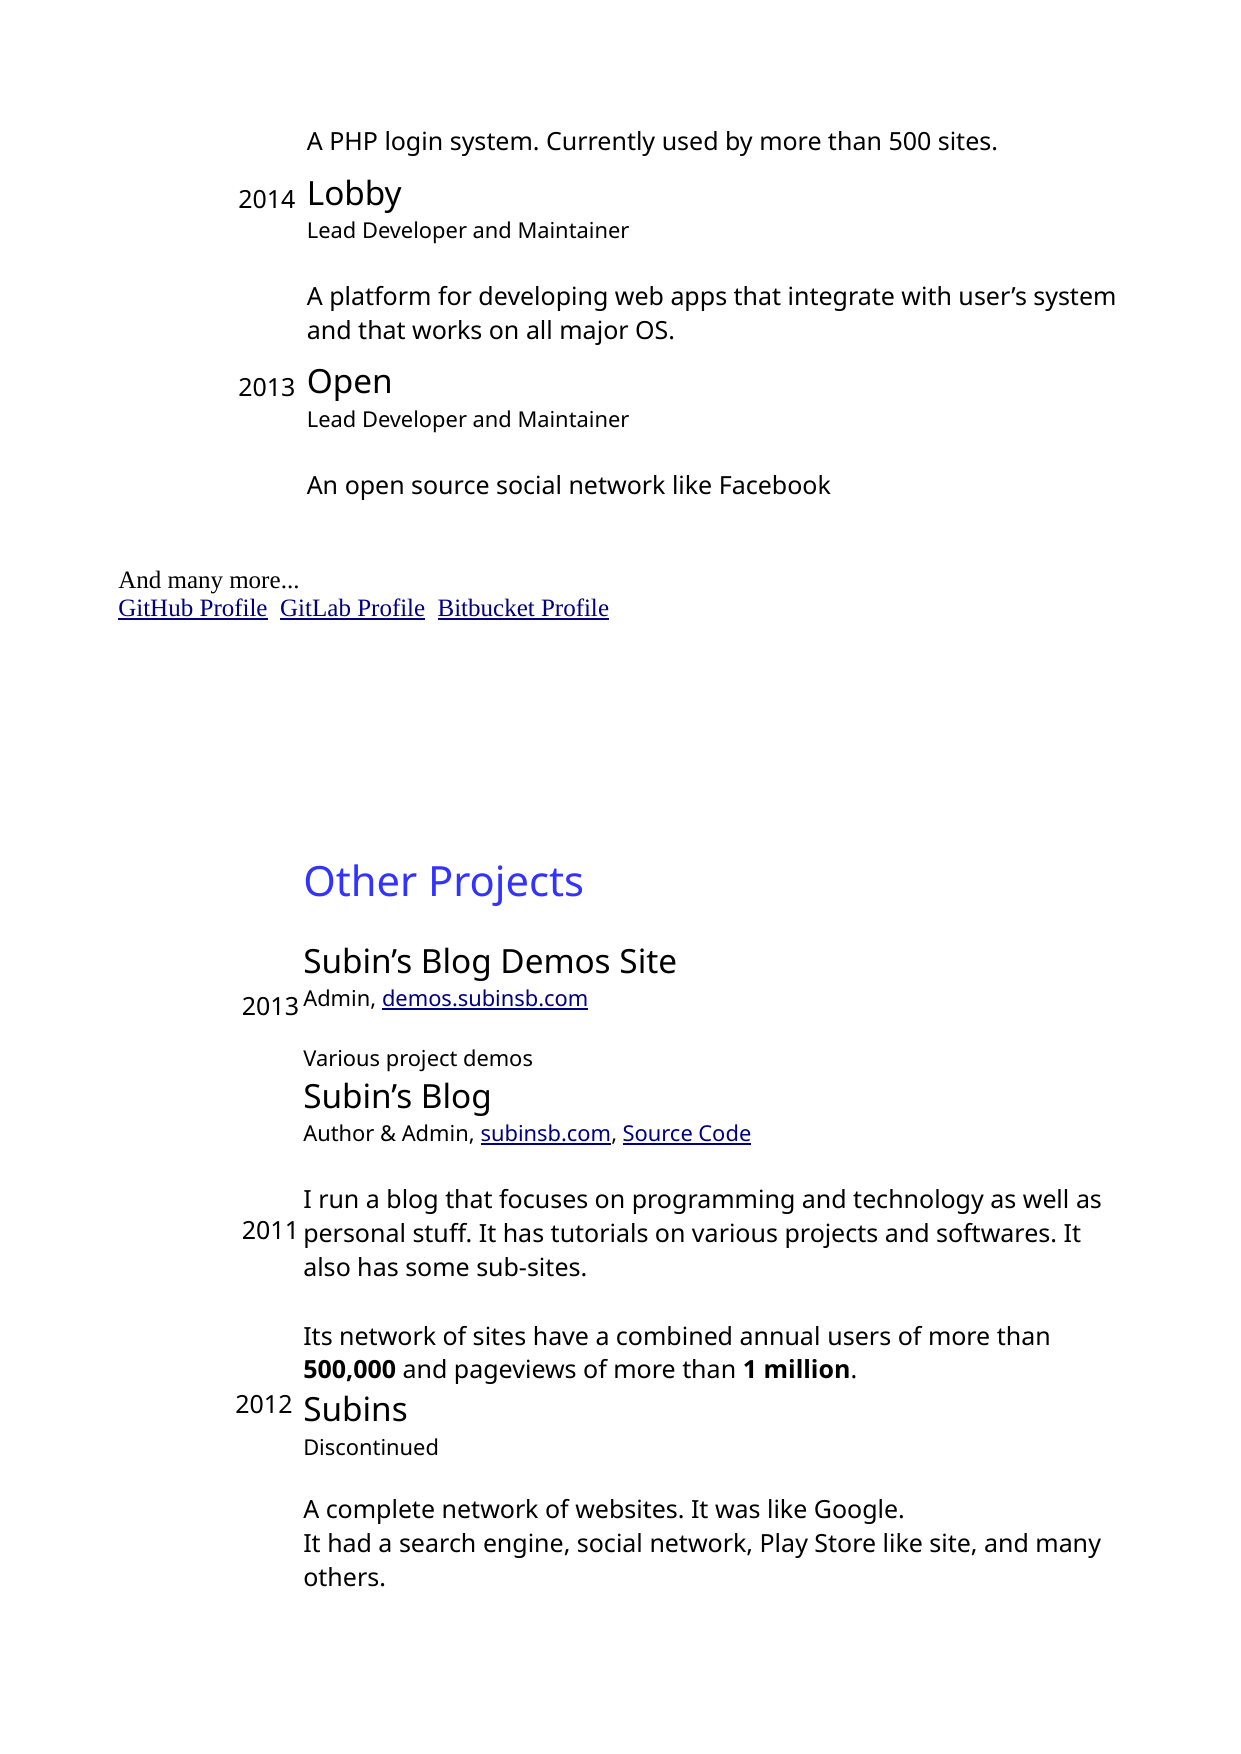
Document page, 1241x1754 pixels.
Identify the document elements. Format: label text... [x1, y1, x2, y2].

table_cell Subin’s Blog Author & Admin, subinsb.com, Source Code I run a blog that focuses on programming and technology as well as personal stuff. It has tutorials on various projects and softwares. It also has some sub-sites. Its network of sites have a combined annual users of more than 500,000 and pageviews of more than 1 million. [301, 1073, 1123, 1386]
table_cell [118, 118, 301, 164]
table_cell 2012 [118, 1386, 301, 1636]
table_cell Subin’s Blog Demos Site Admin, demos.subinsb.com Various project demos [301, 938, 1123, 1073]
table_cell 2013 [118, 353, 301, 507]
table_cell 2013 [118, 938, 301, 1073]
text And many more... [118, 565, 1122, 593]
table_cell A PHP login system. Currently used by more than 500 sites. [301, 118, 1123, 164]
table_cell 2011 [118, 1073, 301, 1386]
table_header [118, 852, 301, 938]
table_header Other Projects [301, 852, 1123, 938]
table_cell Lobby Lead Developer and Maintainer A platform for developing web apps that integrate with user’s system and that works on all major OS. [301, 164, 1123, 352]
table_cell Open Lead Developer and Maintainer An open source social network like Facebook [301, 353, 1123, 507]
table_cell 2014 [118, 164, 301, 352]
text GitHub Profile GitLab Profile Bitbucket Profile [118, 593, 1122, 622]
table_cell Subins Discontinued A complete network of websites. It was like Google. It had a search engine, social network, Play Store like site, and many others. [301, 1386, 1123, 1636]
